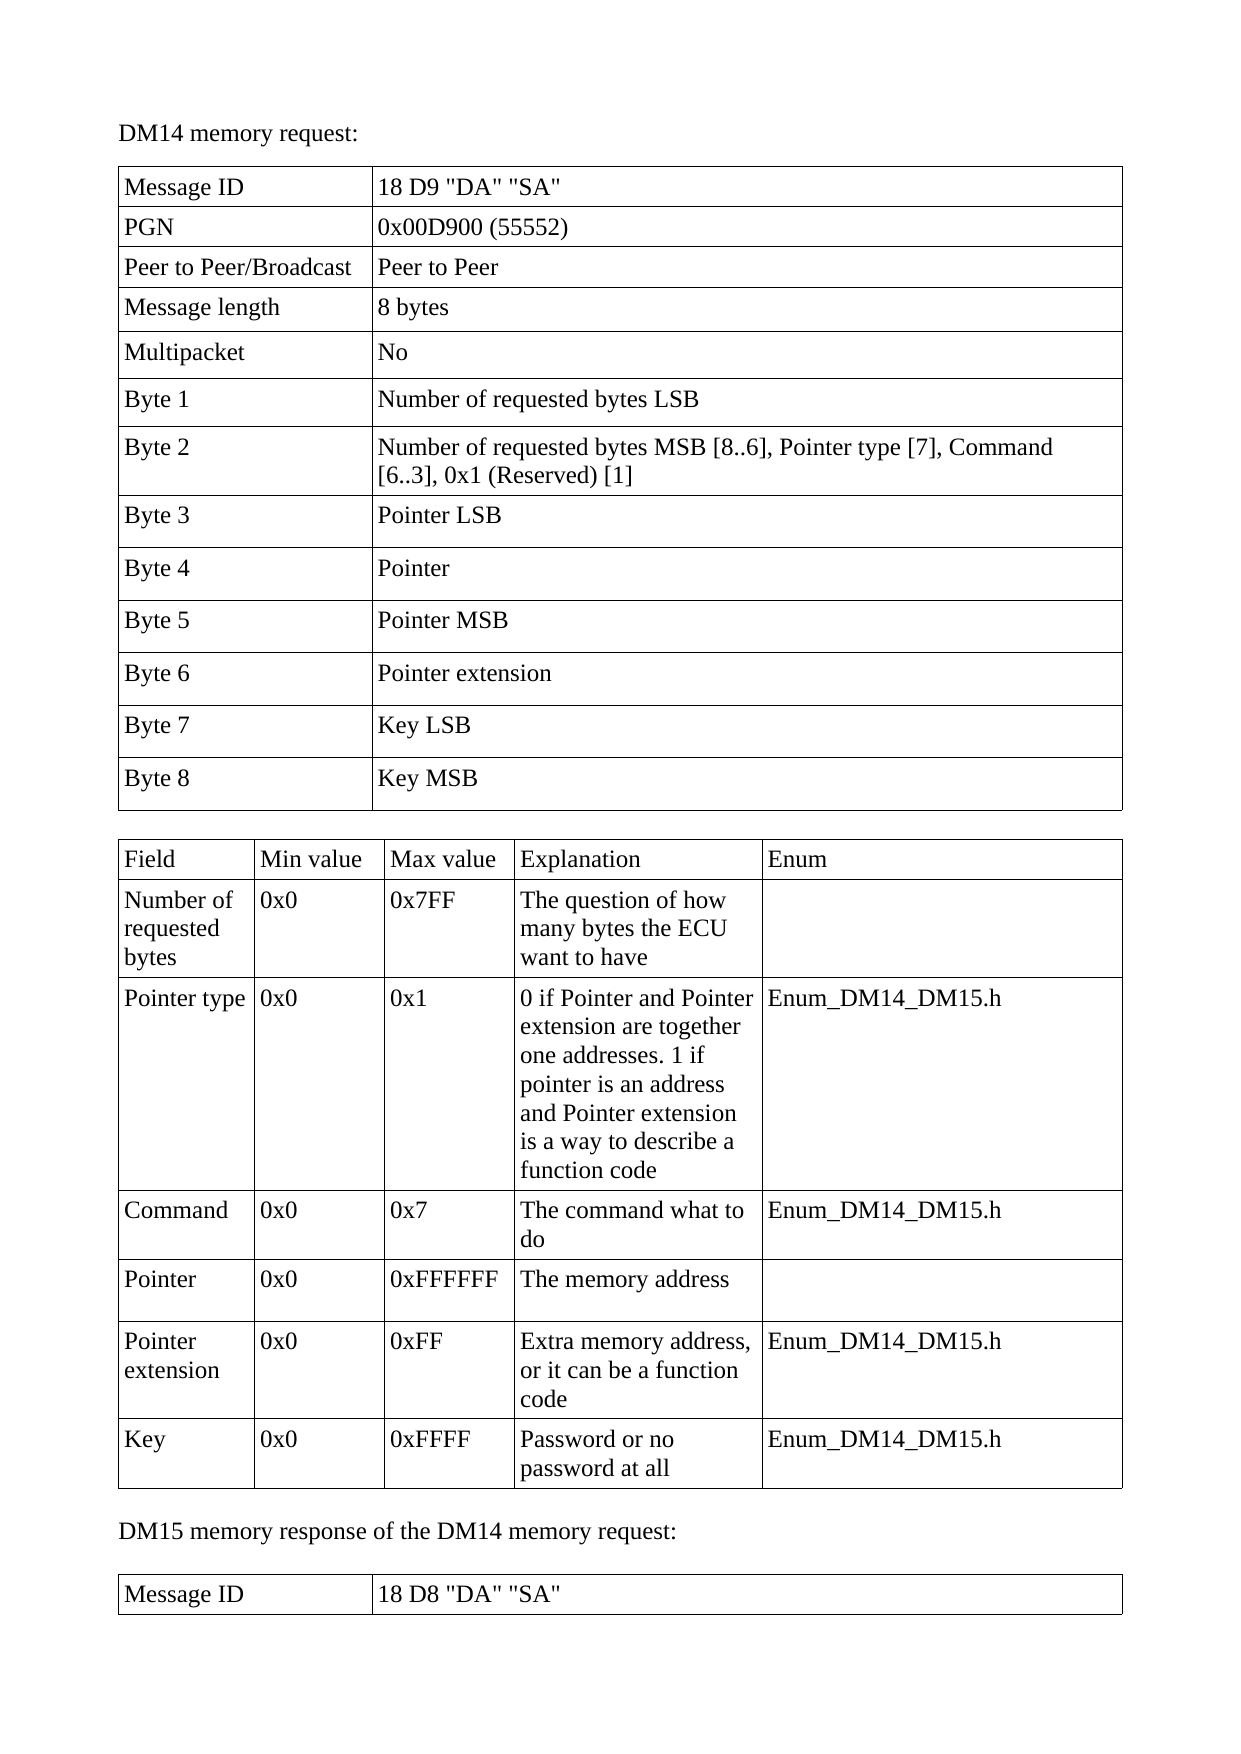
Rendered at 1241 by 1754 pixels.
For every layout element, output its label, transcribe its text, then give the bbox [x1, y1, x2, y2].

table_cell Number of requested bytes LSB [373, 379, 1122, 426]
table_cell Byte 2 [119, 427, 372, 495]
table_cell 0xFFFFFF [385, 1260, 514, 1321]
table_header Message ID [119, 167, 372, 206]
table_cell Command [119, 1191, 254, 1259]
table_cell Pointer extension [119, 1322, 254, 1418]
table_cell Message length [119, 288, 372, 331]
table_cell 0x0 [255, 1191, 384, 1259]
table_cell Number of requested bytes [119, 880, 254, 977]
table_cell 0xFF [385, 1322, 514, 1418]
text DM14 memory request: [118, 118, 1122, 147]
table_cell The question of how many bytes the ECU want to have [515, 880, 762, 977]
table_cell Pointer [119, 1260, 254, 1321]
table_cell Byte 3 [119, 496, 372, 547]
table_header 18 D9 "DA" "SA" [373, 167, 1122, 206]
table_cell Byte 6 [119, 653, 372, 705]
table_cell The memory address [515, 1260, 762, 1321]
text DM15 memory response of the DM14 memory request: [118, 1516, 1122, 1545]
table_cell Pointer [373, 548, 1122, 600]
table_cell 0x0 [255, 1419, 384, 1487]
table_header Max value [385, 840, 514, 879]
table_cell Key MSB [373, 758, 1122, 810]
table_cell 8 bytes [373, 288, 1122, 331]
table_cell Multipacket [119, 332, 372, 378]
table_cell 0xFFFF [385, 1419, 514, 1487]
table_cell Pointer LSB [373, 496, 1122, 547]
table_cell 0x7 [385, 1191, 514, 1259]
table_cell Peer to Peer [373, 247, 1122, 287]
table_cell Byte 1 [119, 379, 372, 426]
table_cell The command what to do [515, 1191, 762, 1259]
table_cell 0x0 [255, 1322, 384, 1418]
table_cell [763, 1260, 1122, 1321]
table_header Explanation [515, 840, 762, 879]
table_cell Number of requested bytes MSB [8..6], Pointer type [7], Command [6..3], 0x1 (Reserved) [1] [373, 427, 1122, 495]
table_cell 0x7FF [385, 880, 514, 977]
table_cell Pointer type [119, 978, 254, 1189]
table_cell 0x0 [255, 880, 384, 977]
table_cell [763, 880, 1122, 977]
table_cell Key LSB [373, 706, 1122, 757]
table_header Enum [763, 840, 1122, 879]
table_cell Byte 5 [119, 601, 372, 652]
table_cell 0 if Pointer and Pointer extension are together one addresses. 1 if pointer is an address and Pointer extension is a way to describe a function code [515, 978, 762, 1189]
table_cell Byte 8 [119, 758, 372, 810]
table_cell Pointer extension [373, 653, 1122, 705]
table_cell Enum_DM14_DM15.h [763, 1322, 1122, 1418]
table_header 18 D8 "DA" "SA" [373, 1575, 1122, 1614]
table_cell 0x1 [385, 978, 514, 1189]
table_cell Enum_DM14_DM15.h [763, 1419, 1122, 1487]
table_cell Key [119, 1419, 254, 1487]
table_cell Byte 4 [119, 548, 372, 600]
table_cell Extra memory address, or it can be a function code [515, 1322, 762, 1418]
table_cell 0x0 [255, 1260, 384, 1321]
table_cell Enum_DM14_DM15.h [763, 978, 1122, 1189]
table_cell Peer to Peer/Broadcast [119, 247, 372, 287]
table_cell Enum_DM14_DM15.h [763, 1191, 1122, 1259]
table_cell Byte 7 [119, 706, 372, 757]
table_cell PGN [119, 207, 372, 246]
table_header Message ID [119, 1575, 372, 1614]
table_cell 0x0 [255, 978, 384, 1189]
table_header Min value [255, 840, 384, 879]
table_cell Password or no password at all [515, 1419, 762, 1487]
table_cell Pointer MSB [373, 601, 1122, 652]
table_cell No [373, 332, 1122, 378]
table_cell 0x00D900 (55552) [373, 207, 1122, 246]
table_header Field [119, 840, 254, 879]
